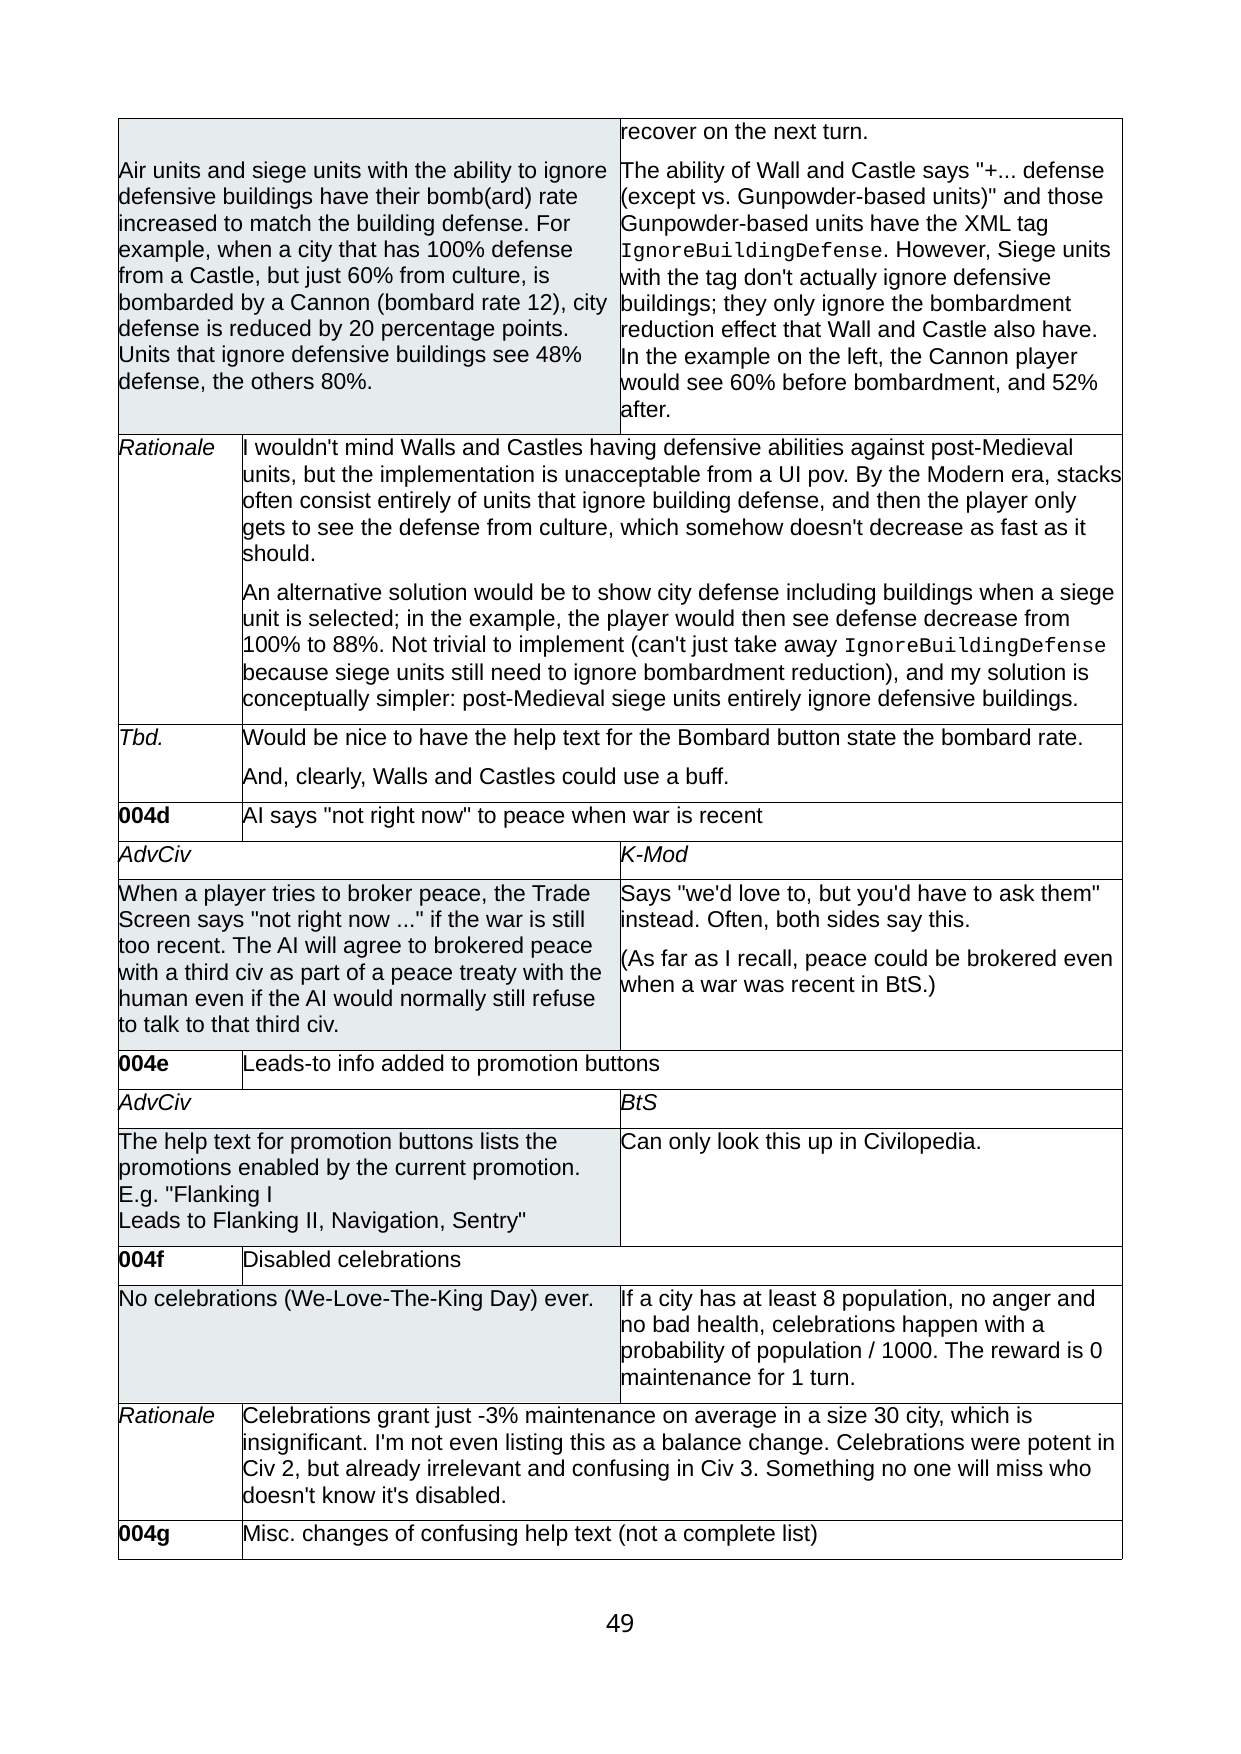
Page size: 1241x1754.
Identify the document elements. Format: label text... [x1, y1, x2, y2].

table_cell When a player tries to broker peace, the Trade Screen says "not right now ..." if the war is still too recent. The AI will agree to brokered peace with a third civ as part of a peace treaty with the human even if the AI would normally still refuse to talk to that third civ. [119, 880, 620, 1050]
table_cell 004f [119, 1247, 242, 1284]
table_cell 004g [119, 1521, 242, 1559]
table_cell Says "we'd love to, but you'd have to ask them" instead. Often, both sides say this. (As far as I recall, peace could be brokered even when a war was recent in BtS.) [621, 880, 1122, 1050]
table_cell BtS [621, 1090, 1122, 1128]
table_cell recover on the next turn. The ability of Wall and Castle says "+... defense (except vs. Gunpowder-based units)" and those Gunpowder-based units have the XML tag IgnoreBuildingDefense. However, Siege units with the tag don't actually ignore defensive buildings; they only ignore the bombardment reduction effect that Wall and Castle also have. In the example on the left, the Cannon player would see 60% before bombardment, and 52% after. [621, 119, 1122, 434]
table_cell The help text for promotion buttons lists the promotions enabled by the current promotion. E.g. "Flanking I Leads to Flanking II, Navigation, Sentry" [119, 1129, 620, 1246]
table_cell Misc. changes of confusing help text (not a complete list) [243, 1521, 1122, 1559]
table_cell Would be nice to have the help text for the Bombard button state the bombard rate. And, clearly, Walls and Castles could use a buff. [243, 725, 1122, 802]
table_cell Air units and siege units with the ability to ignore defensive buildings have their bomb(ard) rate increased to match the building defense. For example, when a city that has 100% defense from a Castle, but just 60% from culture, is bombarded by a Cannon (bombard rate 12), city defense is reduced by 20 percentage points. Units that ignore defensive buildings see 48% defense, the others 80%. [119, 119, 620, 434]
table_cell No celebrations (We-Love-The-King Day) ever. [119, 1286, 620, 1402]
table_cell Disabled celebrations [243, 1247, 1122, 1284]
table_cell Celebrations grant just -3% maintenance on average in a size 30 city, which is insignificant. I'm not even listing this as a balance change. Celebrations were potent in Civ 2, but already irrelevant and confusing in Civ 3. Something no one will miss who doesn't know it's disabled. [243, 1404, 1122, 1520]
table_cell I wouldn't mind Walls and Castles having defensive abilities against post-Medieval units, but the implementation is unacceptable from a UI pov. By the Modern era, stacks often consist entirely of units that ignore building defense, and then the player only gets to see the defense from culture, which somehow doesn't decrease as fast as it should. An alternative solution would be to show city defense including buildings when a siege unit is selected; in the example, the player would then see defense decrease from 100% to 88%. Not trivial to implement (can't just take away IgnoreBuildingDefense because siege units still need to ignore bombardment reduction), and my solution is conceptually simpler: post-Medieval siege units entirely ignore defensive buildings. [243, 435, 1122, 724]
table_cell Leads-to info added to promotion buttons [243, 1051, 1122, 1089]
table_cell AdvCiv [119, 842, 620, 879]
table_cell Rationale [119, 435, 242, 724]
table_cell If a city has at least 8 population, no anger and no bad health, celebrations happen with a probability of population / 1000. The reward is 0 maintenance for 1 turn. [621, 1286, 1122, 1402]
table_cell 004d [119, 803, 242, 841]
table_cell Can only look this up in Civilopedia. [621, 1129, 1122, 1246]
table_cell AdvCiv [119, 1090, 620, 1128]
table_cell Rationale [119, 1404, 242, 1520]
table_cell 004e [119, 1051, 242, 1089]
table_cell Tbd. [119, 725, 242, 802]
table_cell AI says "not right now" to peace when war is recent [243, 803, 1122, 841]
table_cell K-Mod [621, 842, 1122, 879]
